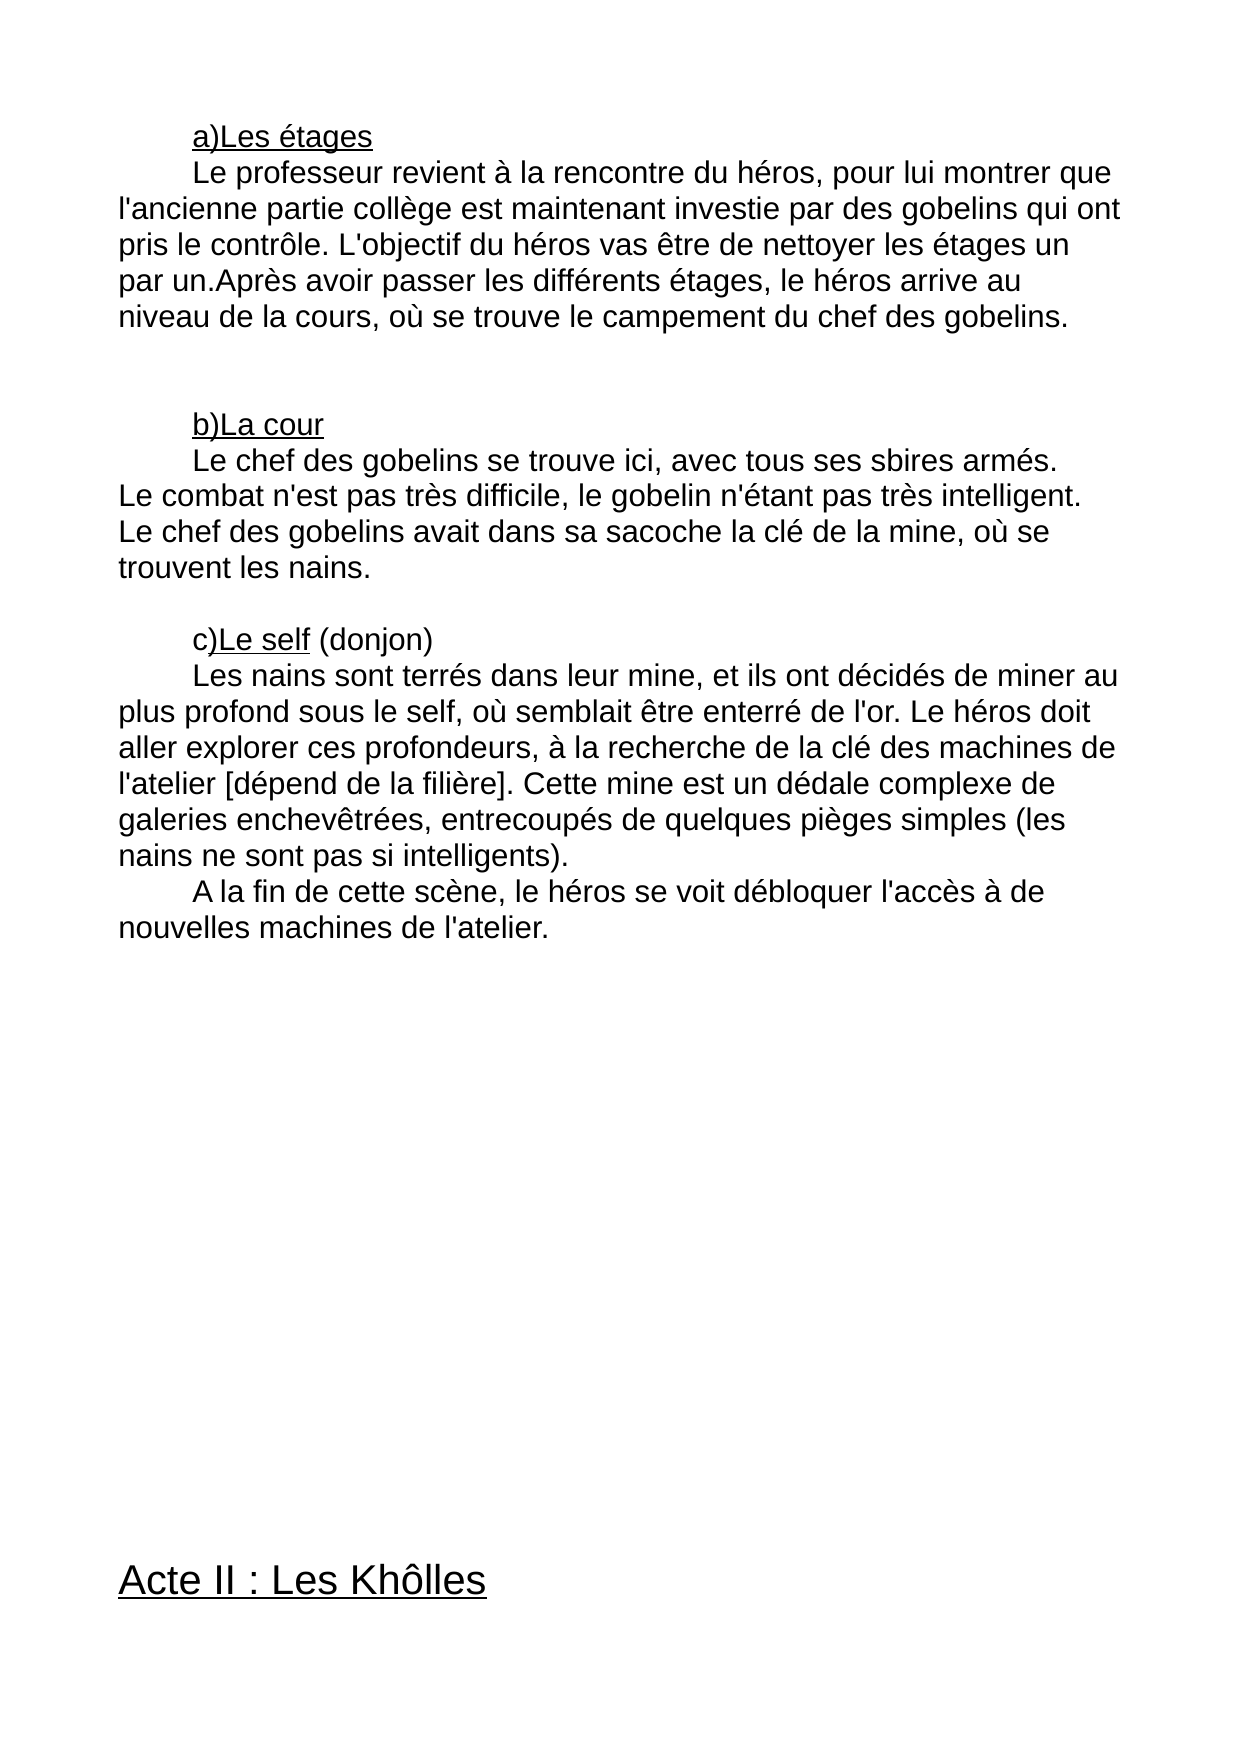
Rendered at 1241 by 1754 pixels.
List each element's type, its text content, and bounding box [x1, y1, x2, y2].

text b)La cour [118, 406, 1122, 442]
text Le combat n'est pas très difficile, le gobelin n'étant pas très intelligent. [118, 477, 1122, 513]
text Acte II : Les Khôlles [118, 1556, 1122, 1603]
text A la fin de cette scène, le héros se voit débloquer l'accès à de nouvelles machines de l'atelier. [118, 873, 1122, 945]
text a)Les étages [118, 118, 1122, 154]
text Le professeur revient à la rencontre du héros, pour lui montrer que l'ancienne partie collège est maintenant investie par des gobelins qui ont pris le contrôle. L'objectif du héros vas être de nettoyer les étages un par un.Après avoir passer les différents étages, le héros arrive au niveau de la cours, où se trouve le campement du chef des gobelins. [118, 154, 1122, 334]
text c)Le self (donjon) [118, 621, 1122, 657]
text Les nains sont terrés dans leur mine, et ils ont décidés de miner au plus profond sous le self, où semblait être enterré de l'or. Le héros doit aller explorer ces profondeurs, à la recherche de la clé des machines de l'atelier [dépend de la filière]. Cette mine est un dédale complexe de galeries enchevêtrées, entrecoupés de quelques pièges simples (les nains ne sont pas si intelligents). [118, 657, 1122, 873]
text Le chef des gobelins avait dans sa sacoche la clé de la mine, où se trouvent les nains. [118, 513, 1122, 585]
text Le chef des gobelins se trouve ici, avec tous ses sbires armés. [118, 442, 1122, 477]
